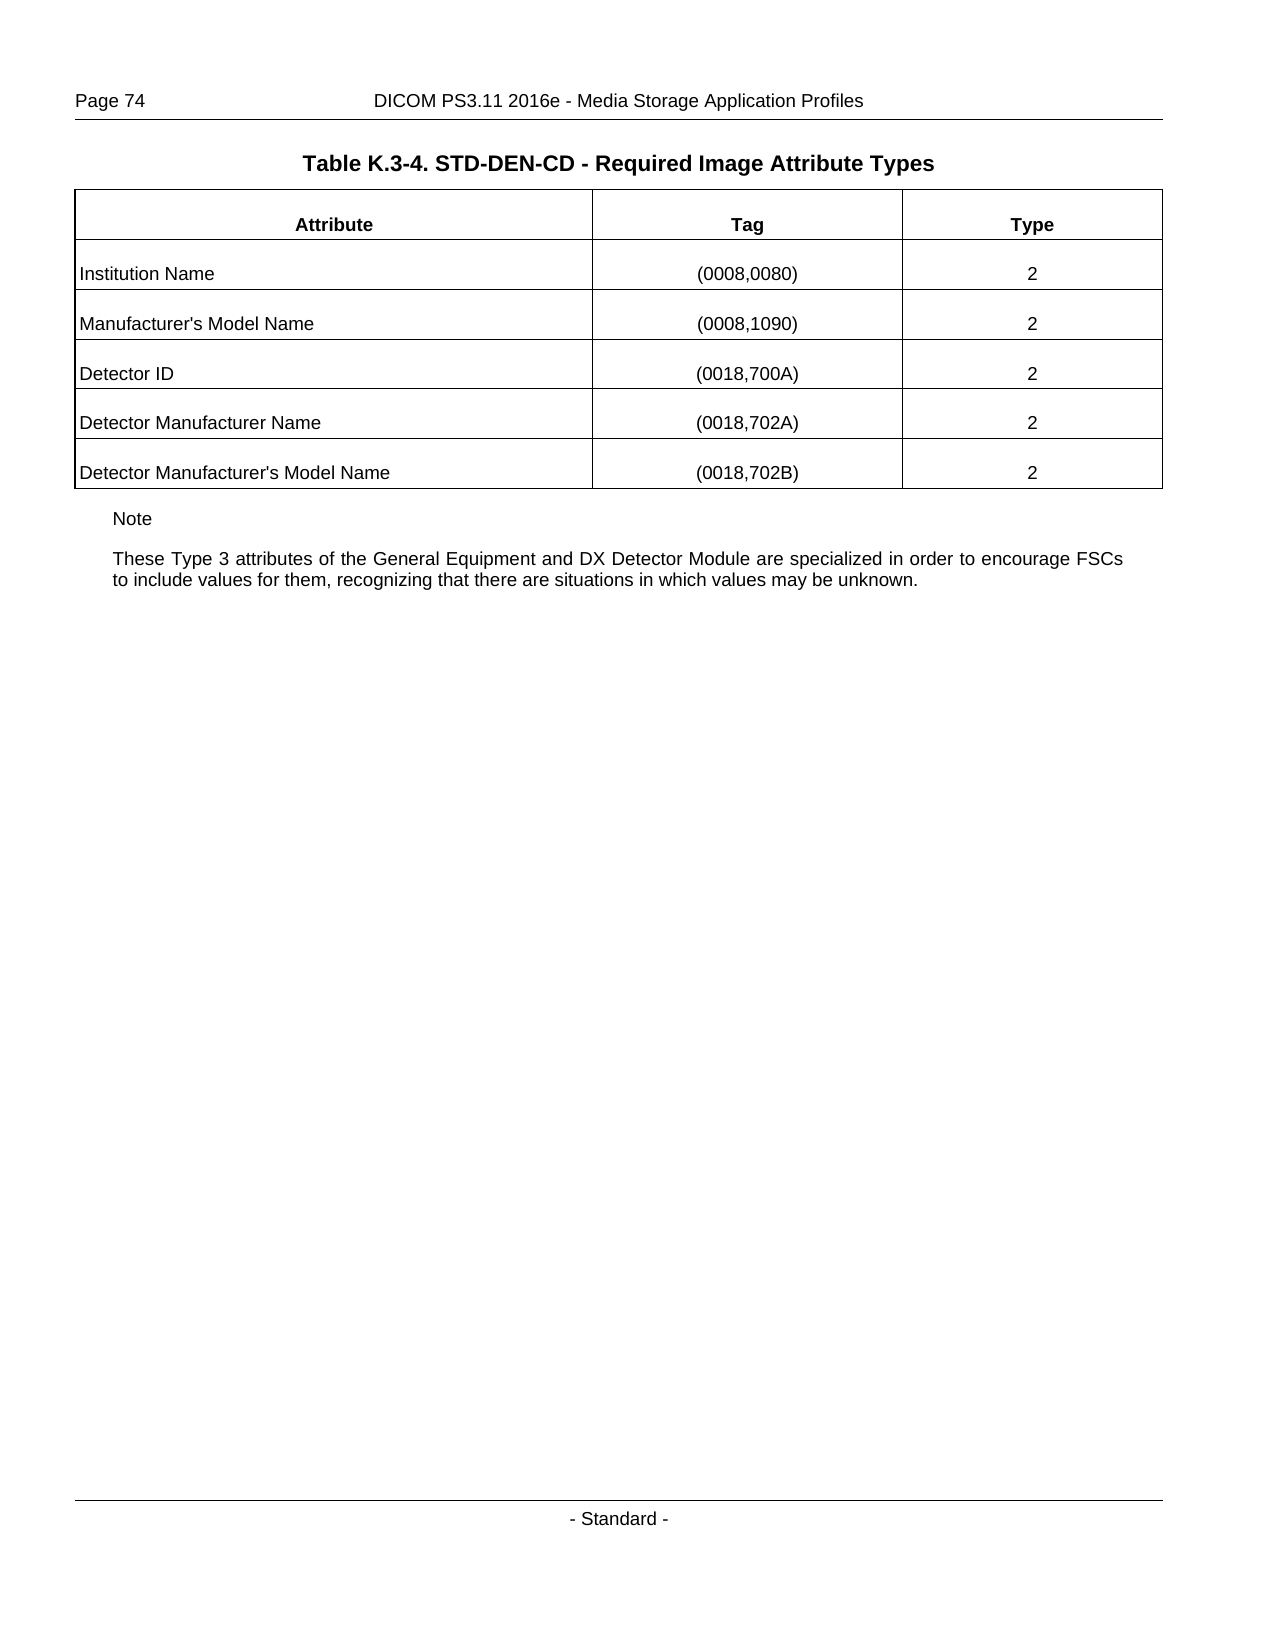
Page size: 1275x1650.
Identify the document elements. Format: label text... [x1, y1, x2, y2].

table_cell (0008,0080) [593, 240, 902, 289]
text These Type 3 attributes of the General Equipment and DX Detector Module are specialized in order to encourage FSCs to include values for them, recognizing that there are situations in which values may be unknown. [112, 548, 1125, 591]
table_cell Detector ID [76, 340, 592, 388]
table_cell Detector Manufacturer's Model Name [76, 439, 592, 487]
table_cell 2 [903, 340, 1162, 388]
table_cell 2 [903, 290, 1162, 338]
text Note [112, 507, 1125, 529]
table_cell 2 [903, 389, 1162, 438]
table_cell 2 [903, 439, 1162, 487]
table_header Attribute [76, 190, 592, 239]
table_cell (0018,702A) [593, 389, 902, 438]
table_cell Institution Name [76, 240, 592, 289]
table_cell (0008,1090) [593, 290, 902, 338]
table_cell (0018,700A) [593, 340, 902, 388]
table_cell Manufacturer's Model Name [76, 290, 592, 338]
table_header Type [903, 190, 1162, 239]
table_header Tag [593, 190, 902, 239]
table_cell 2 [903, 240, 1162, 289]
table_cell Detector Manufacturer Name [76, 389, 592, 438]
table_cell (0018,702B) [593, 439, 902, 487]
text Table K.3-4. STD-DEN-CD - Required Image Attribute Types [75, 150, 1162, 176]
